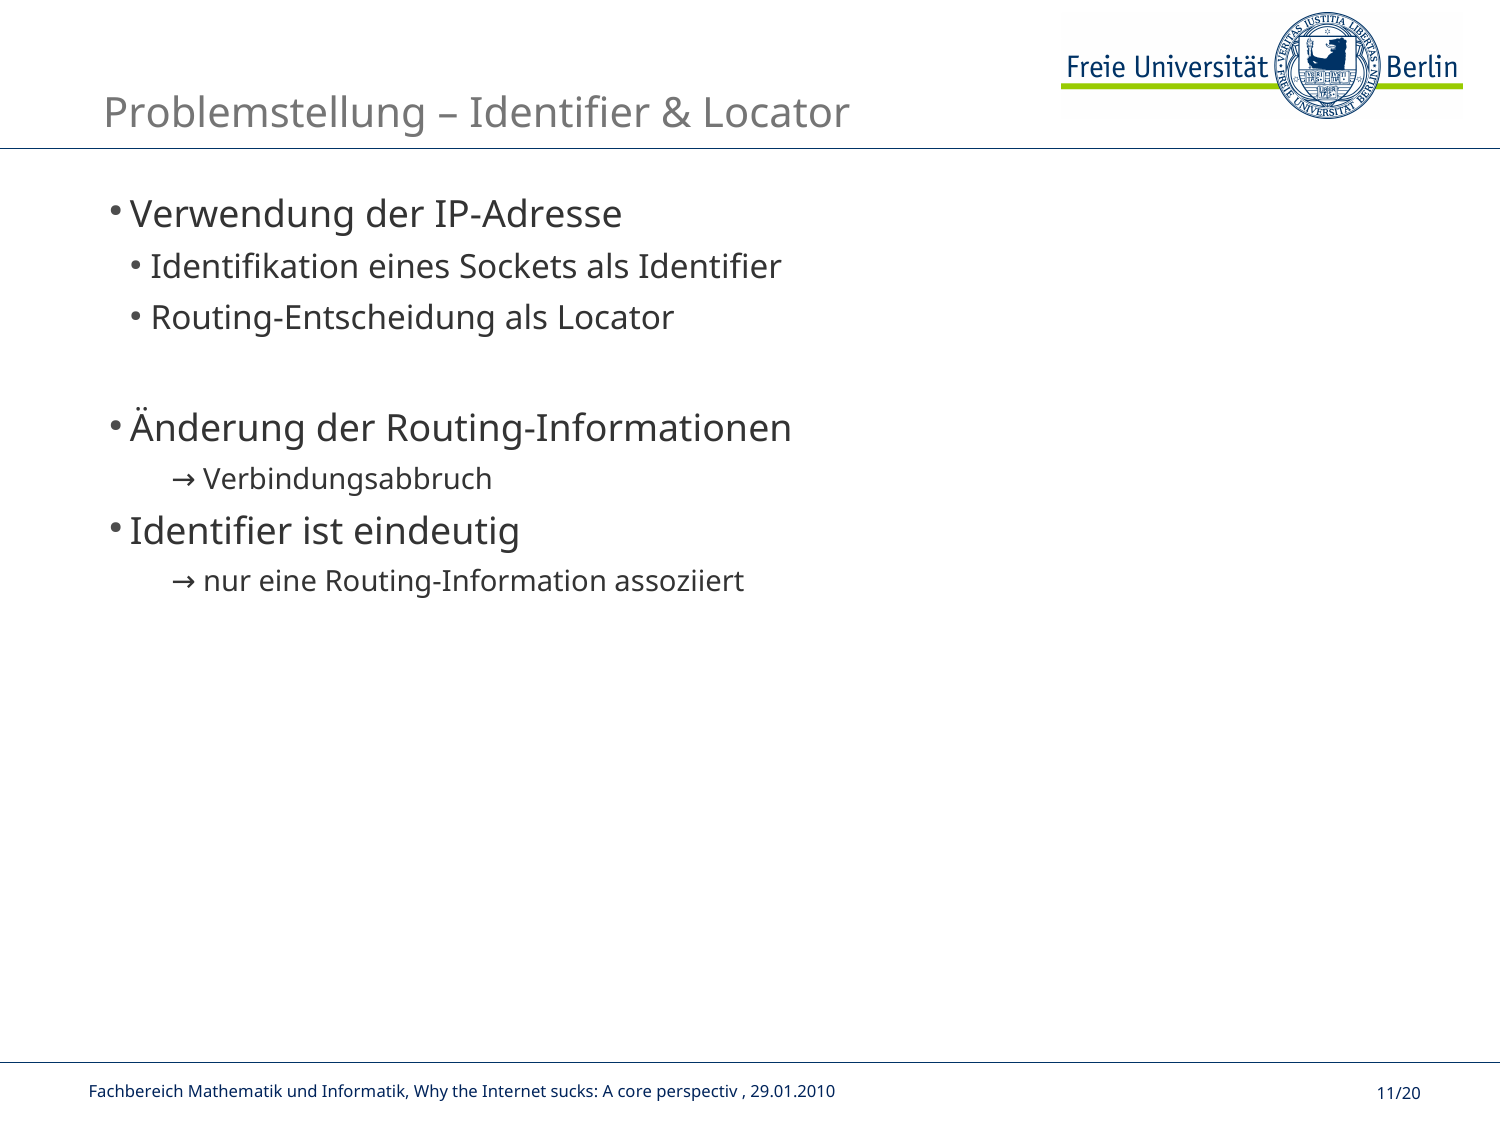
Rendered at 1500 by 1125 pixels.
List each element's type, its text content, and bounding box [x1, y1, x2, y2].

list Verwendung der IP-Adresse Identifikation eines Sockets als Identifier Routing-Entscheidung als Locator Änderung der Routing-Informationen → Verbindungsabbruch Identifier ist eindeutig → nur eine Routing-Information assoziiert [88, 188, 1459, 932]
picture [1061, 12, 1463, 119]
title Problemstellung – Identifier & Locator [88, 79, 1275, 150]
